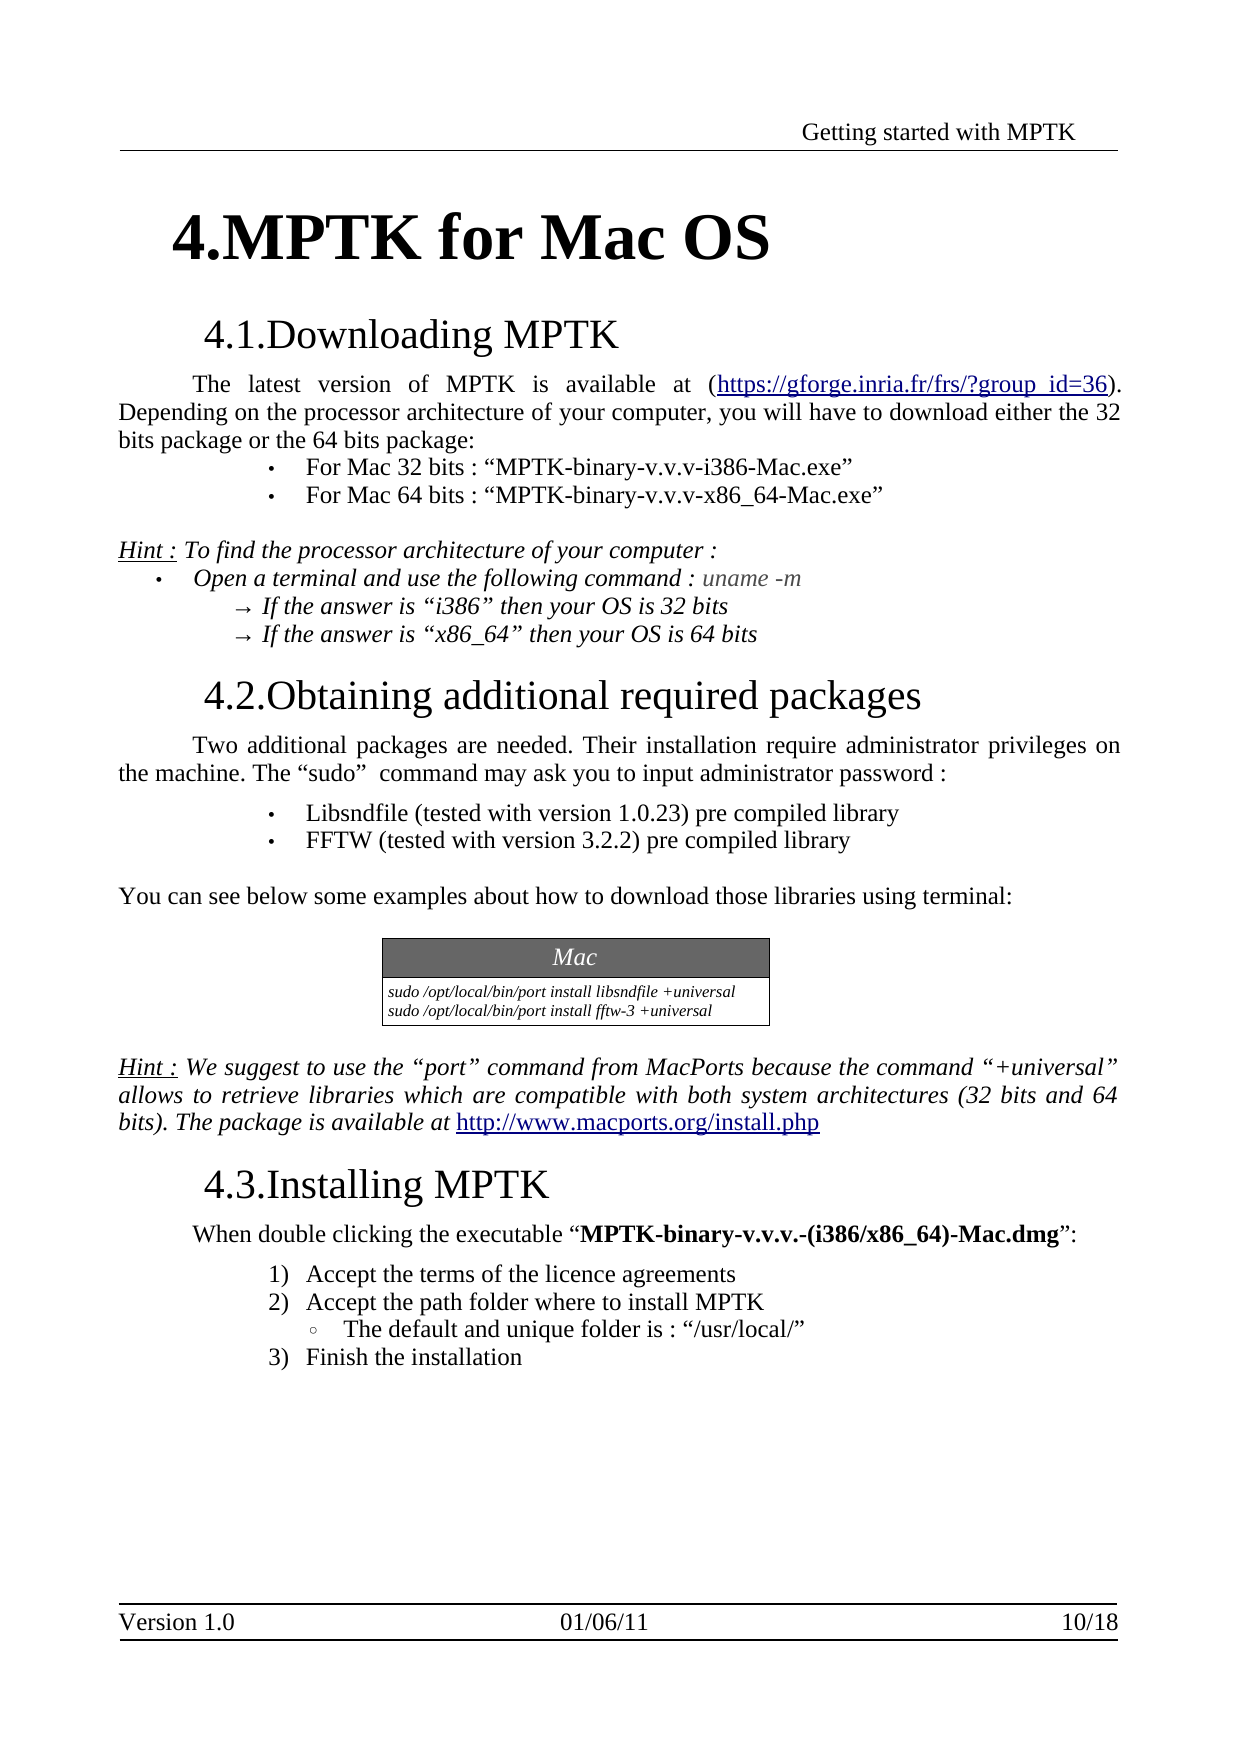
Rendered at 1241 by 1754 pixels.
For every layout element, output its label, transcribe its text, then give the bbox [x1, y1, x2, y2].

list Finish the installation [268, 1343, 1122, 1371]
text Two additional packages are needed. Their installation require administrator privileges on the machine. The “sudo” command may ask you to input administrator password : [118, 731, 1122, 786]
subtitle MPTK for Mac OS [156, 200, 1122, 274]
list Open a terminal and use the following command : uname -m [156, 564, 1122, 592]
subtitle Installing MPTK [193, 1161, 1122, 1207]
text Hint : To find the processor architecture of your computer : [118, 537, 1122, 564]
list The default and unique folder is : “/usr/local/” [306, 1315, 1122, 1343]
list Accept the path folder where to install MPTK [268, 1288, 1122, 1315]
list For Mac 32 bits : “MPTK-binary-v.v.v-i386-Mac.exe” [268, 453, 1122, 481]
list → If the answer is “i386” then your OS is 32 bits [193, 592, 1122, 620]
subtitle Obtaining additional required packages [193, 672, 1122, 718]
list Libsndfile (tested with version 1.0.23) pre compiled library [268, 799, 1122, 827]
list FFTW (tested with version 3.2.2) pre compiled library [268, 827, 1122, 854]
text When double clicking the executable “MPTK-binary-v.v.v.-(i386/x86_64)-Mac.dmg”: [118, 1220, 1122, 1247]
table_cell sudo /opt/local/bin/port install libsndfile +universal sudo /opt/local/bin/port install fftw-3 +universal [383, 978, 769, 1025]
text The latest version of MPTK is available at (https://gforge.inria.fr/frs/?group_id=36). Depending on the processor architecture of your computer, you will have to download either the 32 bits package or the 64 bits package: [118, 370, 1122, 453]
list Accept the terms of the licence agreements [268, 1260, 1122, 1288]
list → If the answer is “x86_64” then your OS is 64 bits [193, 620, 1122, 647]
subtitle Downloading MPTK [193, 312, 1122, 358]
text You can see below some examples about how to download those libraries using terminal: [118, 882, 1122, 910]
text Hint : We suggest to use the “port” command from MacPorts because the command “+universal” allows to retrieve libraries which are compatible with both system architectures (32 bits and 64 bits). The package is available at http://www.macports.org/install.php [118, 1053, 1122, 1136]
table_header Mac [383, 939, 769, 977]
list For Mac 64 bits : “MPTK-binary-v.v.v-x86_64-Mac.exe” [268, 481, 1122, 509]
